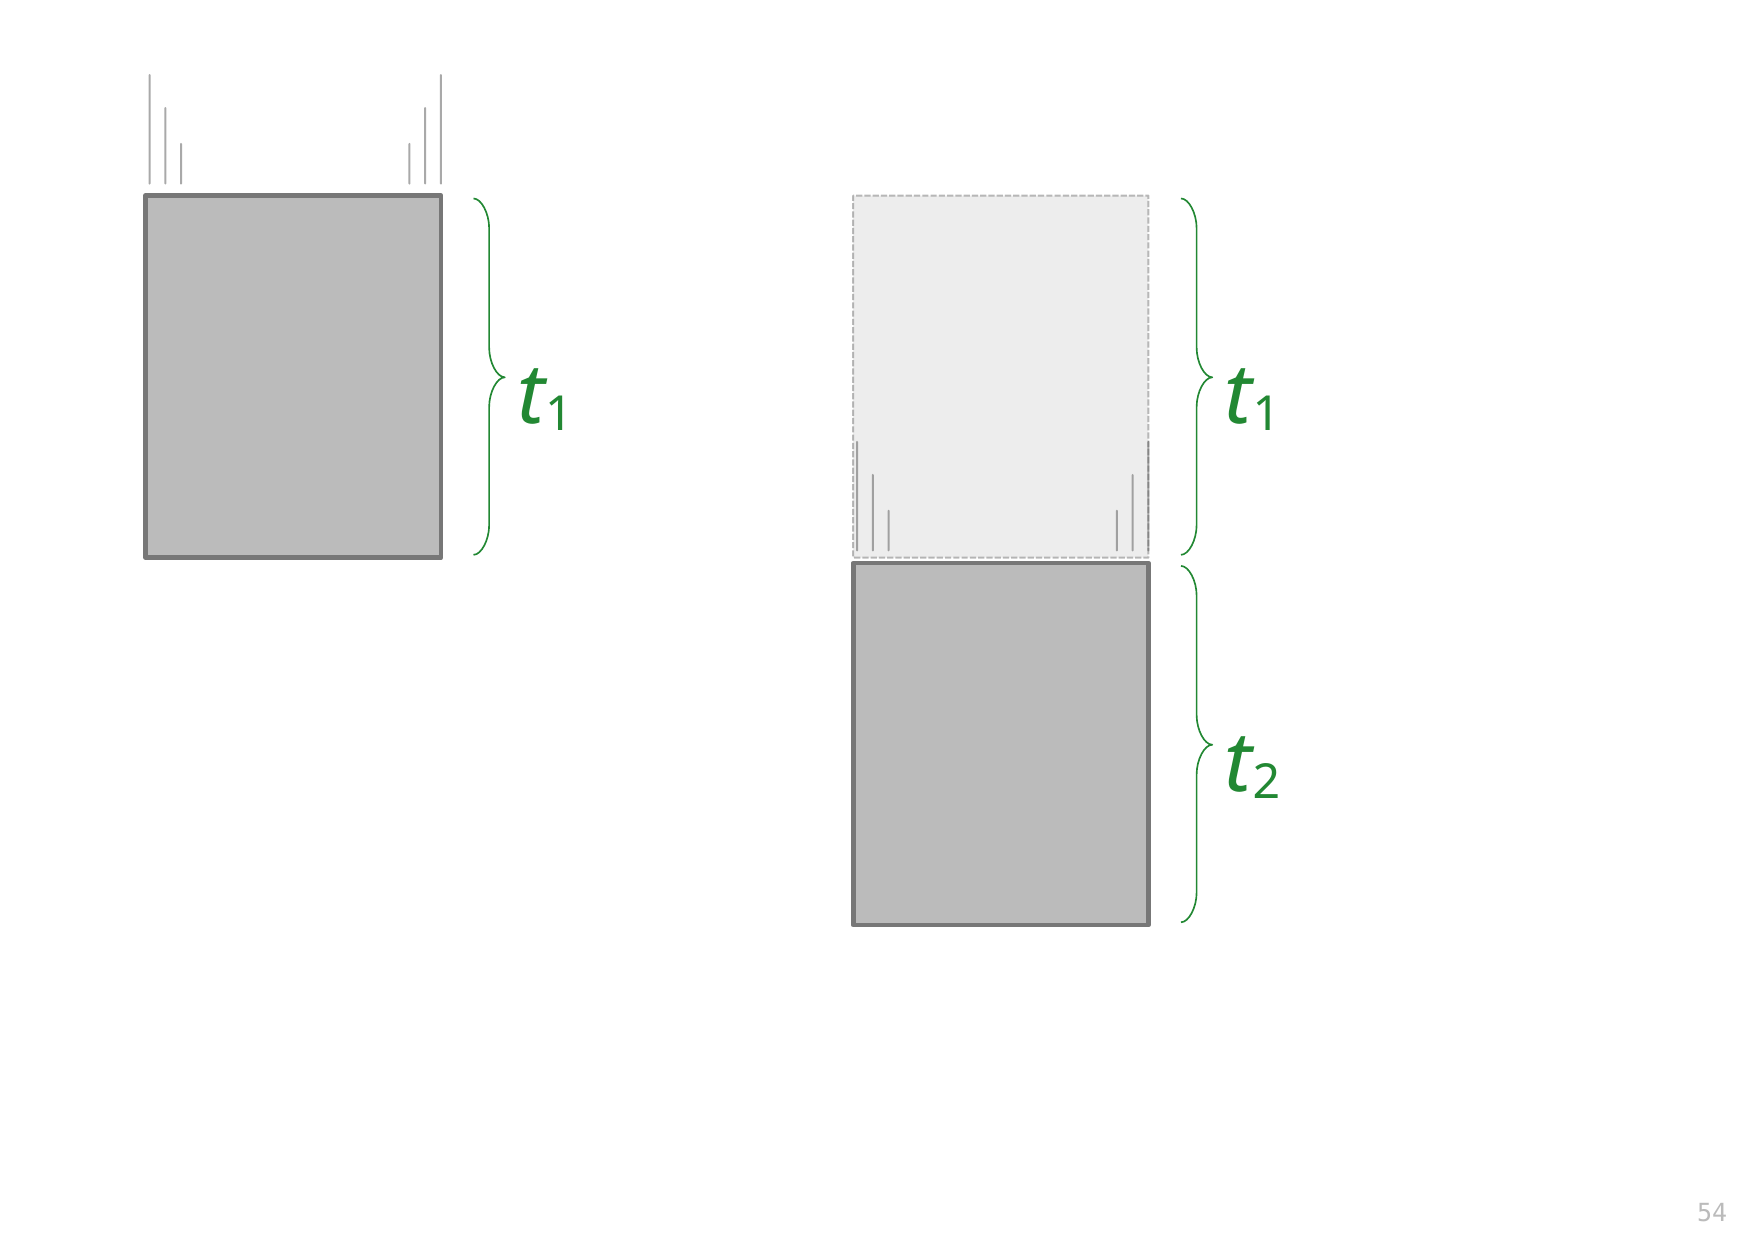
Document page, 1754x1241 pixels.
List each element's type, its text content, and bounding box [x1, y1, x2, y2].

text_box [145, 195, 441, 558]
text_box t1 [1209, 327, 1292, 426]
text_box t2 [1209, 695, 1292, 794]
text_box [853, 195, 1149, 558]
text_box [853, 563, 1149, 926]
text_box t1 [502, 327, 585, 426]
